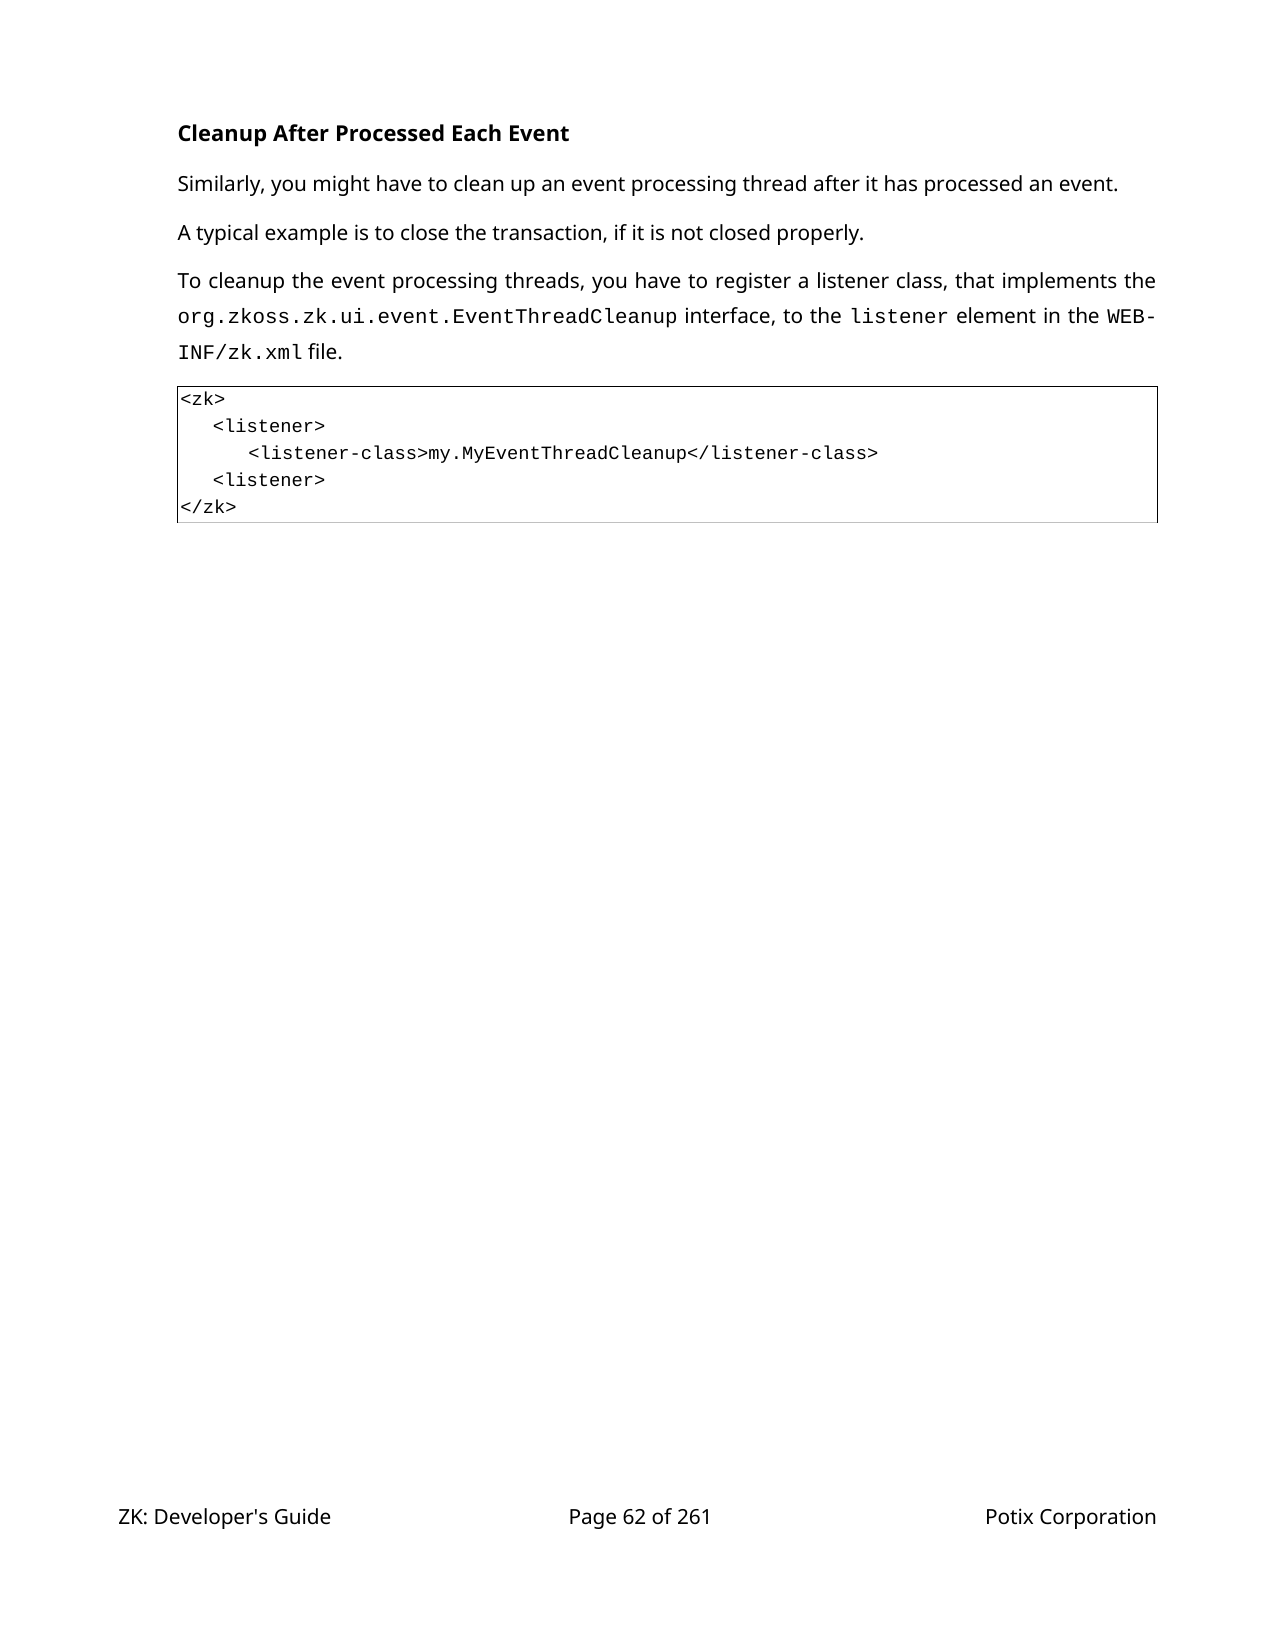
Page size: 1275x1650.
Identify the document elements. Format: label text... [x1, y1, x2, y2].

subtitle Cleanup After Processed Each Event [177, 118, 1157, 148]
text <zk> [178, 387, 1157, 411]
text <listener> [178, 468, 1157, 492]
text </zk> [178, 495, 1157, 522]
text Similarly, you might have to clean up an event processing thread after it has processed an event. [177, 169, 1157, 197]
text A typical example is to close the transaction, if it is not closed properly. [177, 218, 1157, 246]
text To cleanup the event processing threads, you have to register a listener class, that implements the org.zkoss.zk.ui.event.EventThreadCleanup interface, to the listener element in the WEB-INF/zk.xml file. [177, 266, 1157, 366]
text <listener> [178, 413, 1157, 438]
text <listener-class>my.MyEventThreadCleanup</listener-class> [178, 441, 1157, 465]
